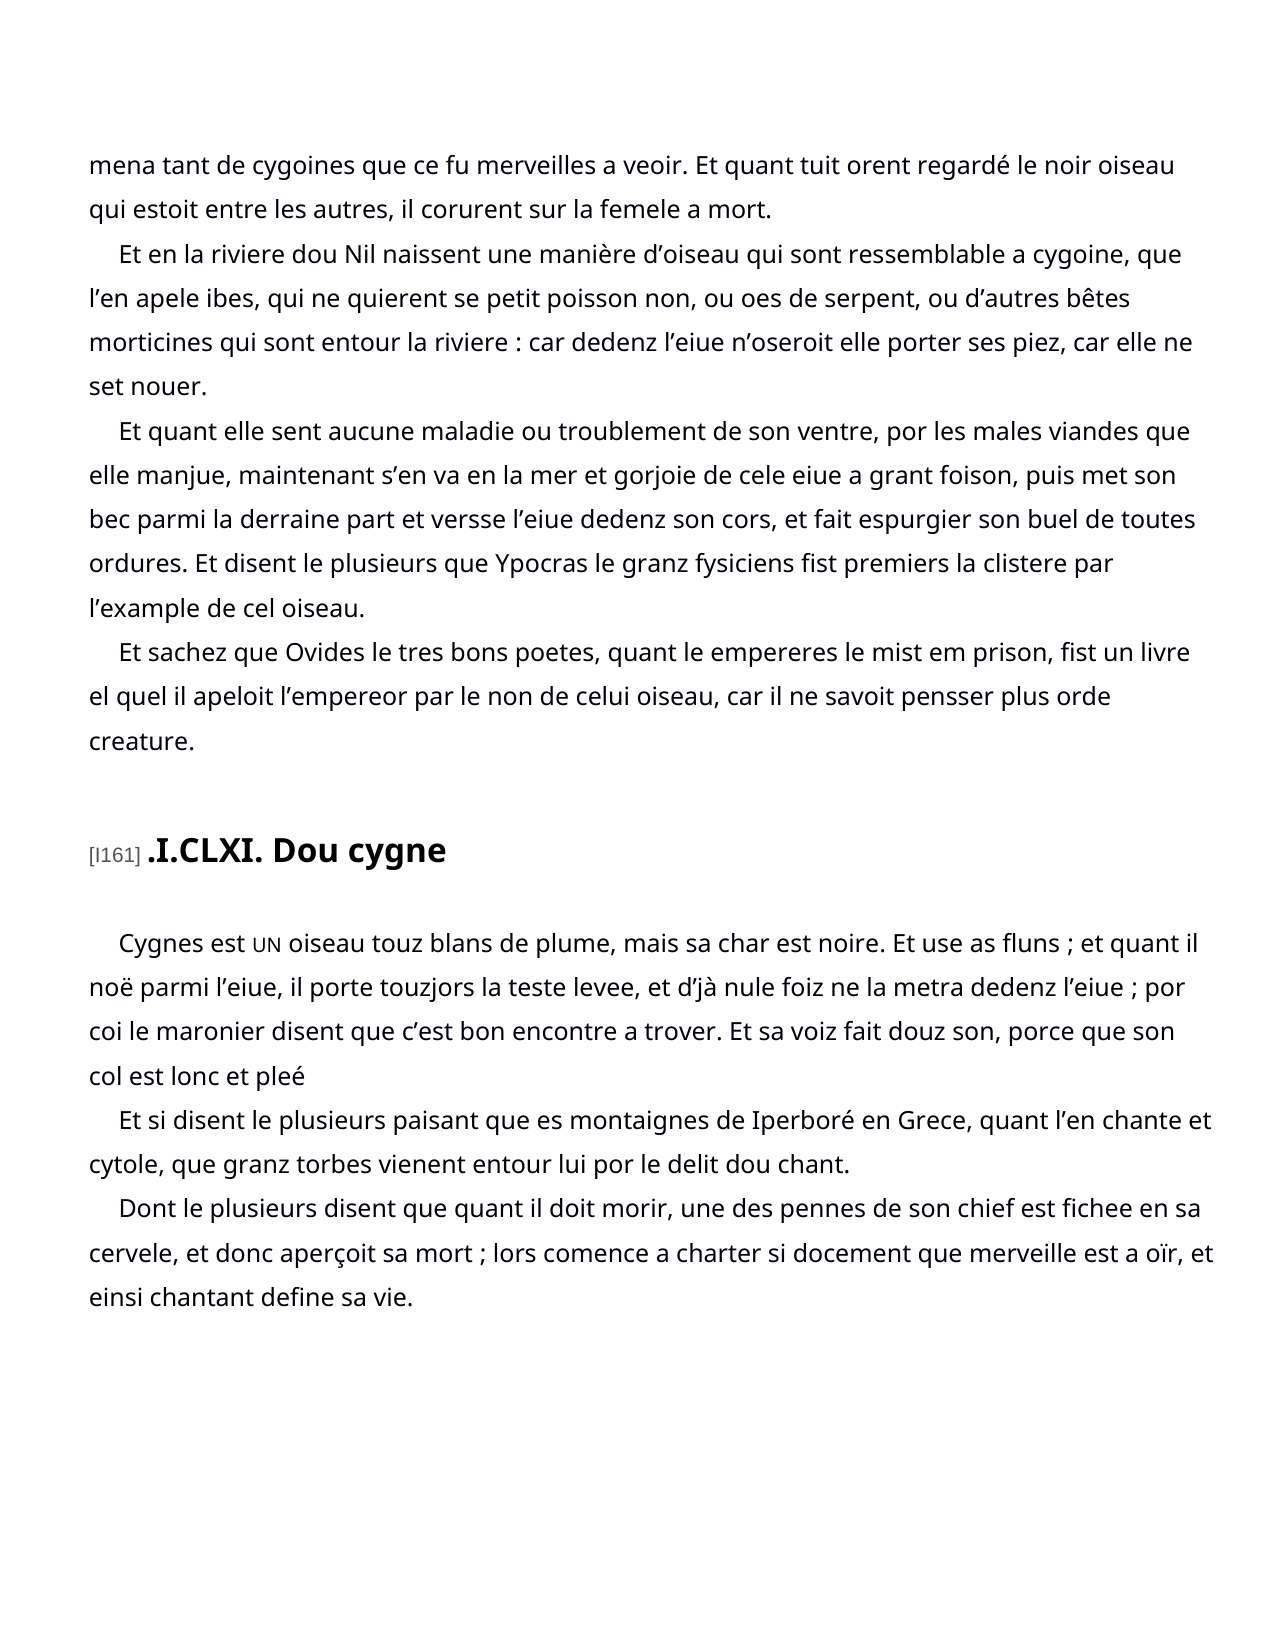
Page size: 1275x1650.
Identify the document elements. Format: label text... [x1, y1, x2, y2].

text Et si disent le plusieurs paisant que es montaignes de Iperboré en Grece, quant l’en chante et cytole, que granz torbes vienent entour lui por le delit dou chant. [89, 1102, 1216, 1181]
text Cygnes est un oiseau touz blans de plume, mais sa char est noire. Et use as fluns ; et quant il noë parmi l’eiue, il porte touzjors la teste levee, et d’jà nule foiz ne la metra dedenz l’eiue ; por coi le maronier disent que c’est bon encontre a trover. Et sa voiz fait douz son, porce que son col est lonc et pleé [89, 925, 1216, 1092]
text Et en la riviere dou Nil naissent une manière d’oiseau qui sont ressemblable a cygoine, que l’en apele ibes, qui ne quierent se petit poisson non, ou oes de serpent, ou d’autres bêtes morticines qui sont entour la riviere : car dedenz l’eiue n’oseroit elle porter ses piez, car elle ne set nouer. [89, 236, 1216, 403]
text Et quant elle sent aucune maladie ou troublement de son ventre, por les males viandes que elle manjue, maintenant s’en va en la mer et gorjoie de cele eiue a grant foison, puis met son bec parmi la derraine part et versse l’eiue dedenz son cors, et fait espurgier son buel de toutes ordures. Et disent le plusieurs que Ypocras le granz fysiciens fist premiers la clistere par l’example de cel oiseau. [89, 413, 1216, 624]
subtitle [I161] .I.CLXI. Dou cygne [89, 827, 1216, 872]
text Dont le plusieurs disent que quant il doit morir, une des pennes de son chief est fichee en sa cervele, et donc aperçoit sa mort ; lors comence a charter si docement que merveille est a oïr, et einsi chantant define sa vie. [89, 1191, 1216, 1313]
text Et sachez que Ovides le tres bons poetes, quant le empereres le mist em prison, fist un livre el quel il apeloit l’empereor par le non de celui oiseau, car il ne savoit pensser plus orde creature. [89, 635, 1216, 757]
text mena tant de cygoines que ce fu merveilles a veoir. Et quant tuit orent regardé le noir oiseau qui estoit entre les autres, il corurent sur la femele a mort. [89, 148, 1216, 226]
